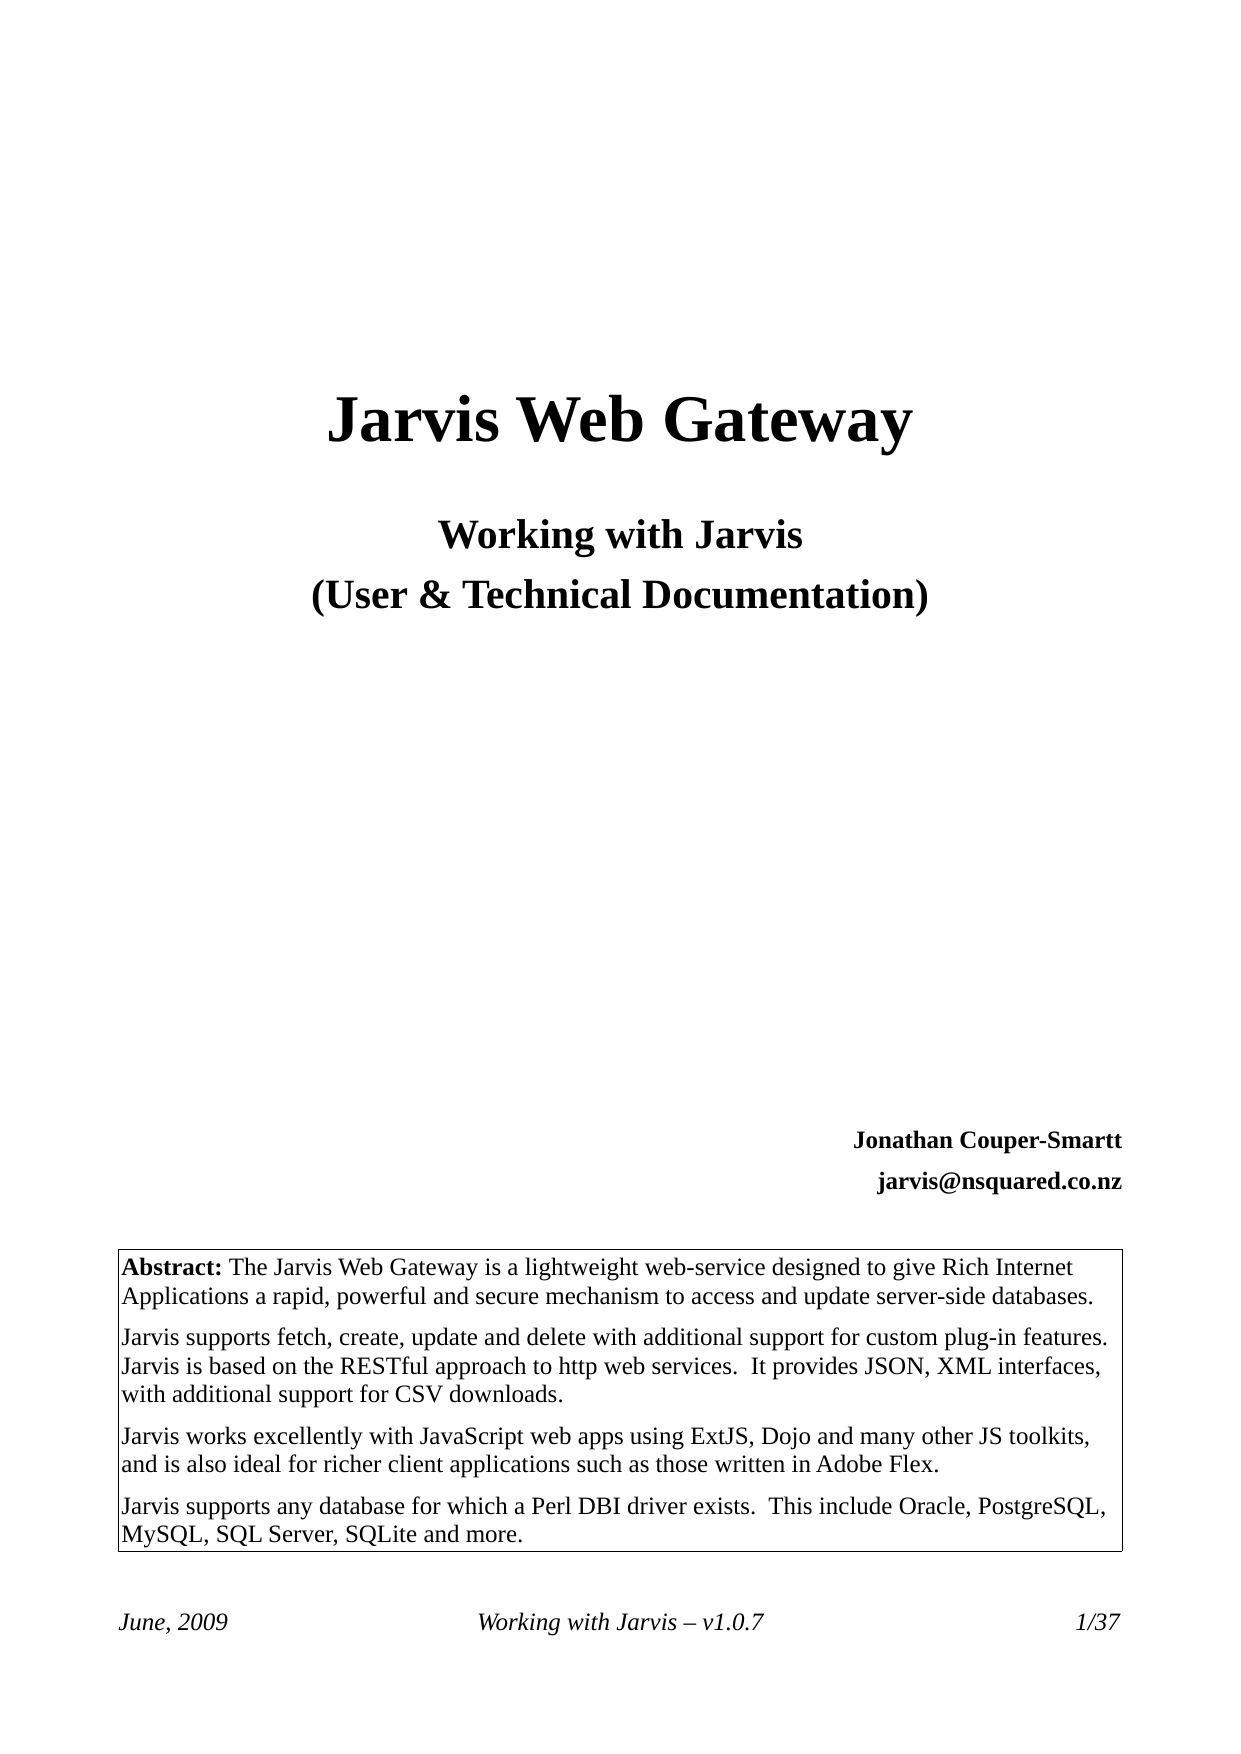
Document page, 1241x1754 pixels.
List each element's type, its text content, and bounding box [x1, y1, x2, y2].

text Jarvis works excellently with JavaScript web apps using ExtJS, Dojo and many other JS toolkits, and is also ideal for richer client applications such as those written in Adobe Flex. [119, 1418, 1122, 1478]
text Working with Jarvis [118, 509, 1122, 557]
text Jarvis supports fetch, create, update and delete with additional support for custom plug-in features. Jarvis is based on the RESTful approach to http web services. It provides JSON, XML interfaces, with additional support for CSV downloads. [119, 1319, 1122, 1408]
text Jarvis Web Gateway [118, 379, 1122, 456]
text Jonathan Couper-Smartt [118, 1125, 1122, 1154]
text (User & Technical Documentation) [118, 570, 1122, 618]
text Abstract: The Jarvis Web Gateway is a lightweight web-service designed to give Rich Internet Applications a rapid, powerful and secure mechanism to access and update server-side databases. [119, 1250, 1122, 1309]
text jarvis@nsquared.co.nz [118, 1166, 1122, 1195]
text Jarvis supports any database for which a Perl DBI driver exists. This include Oracle, PostgreSQL, MySQL, SQL Server, SQLite and more. [119, 1488, 1122, 1551]
